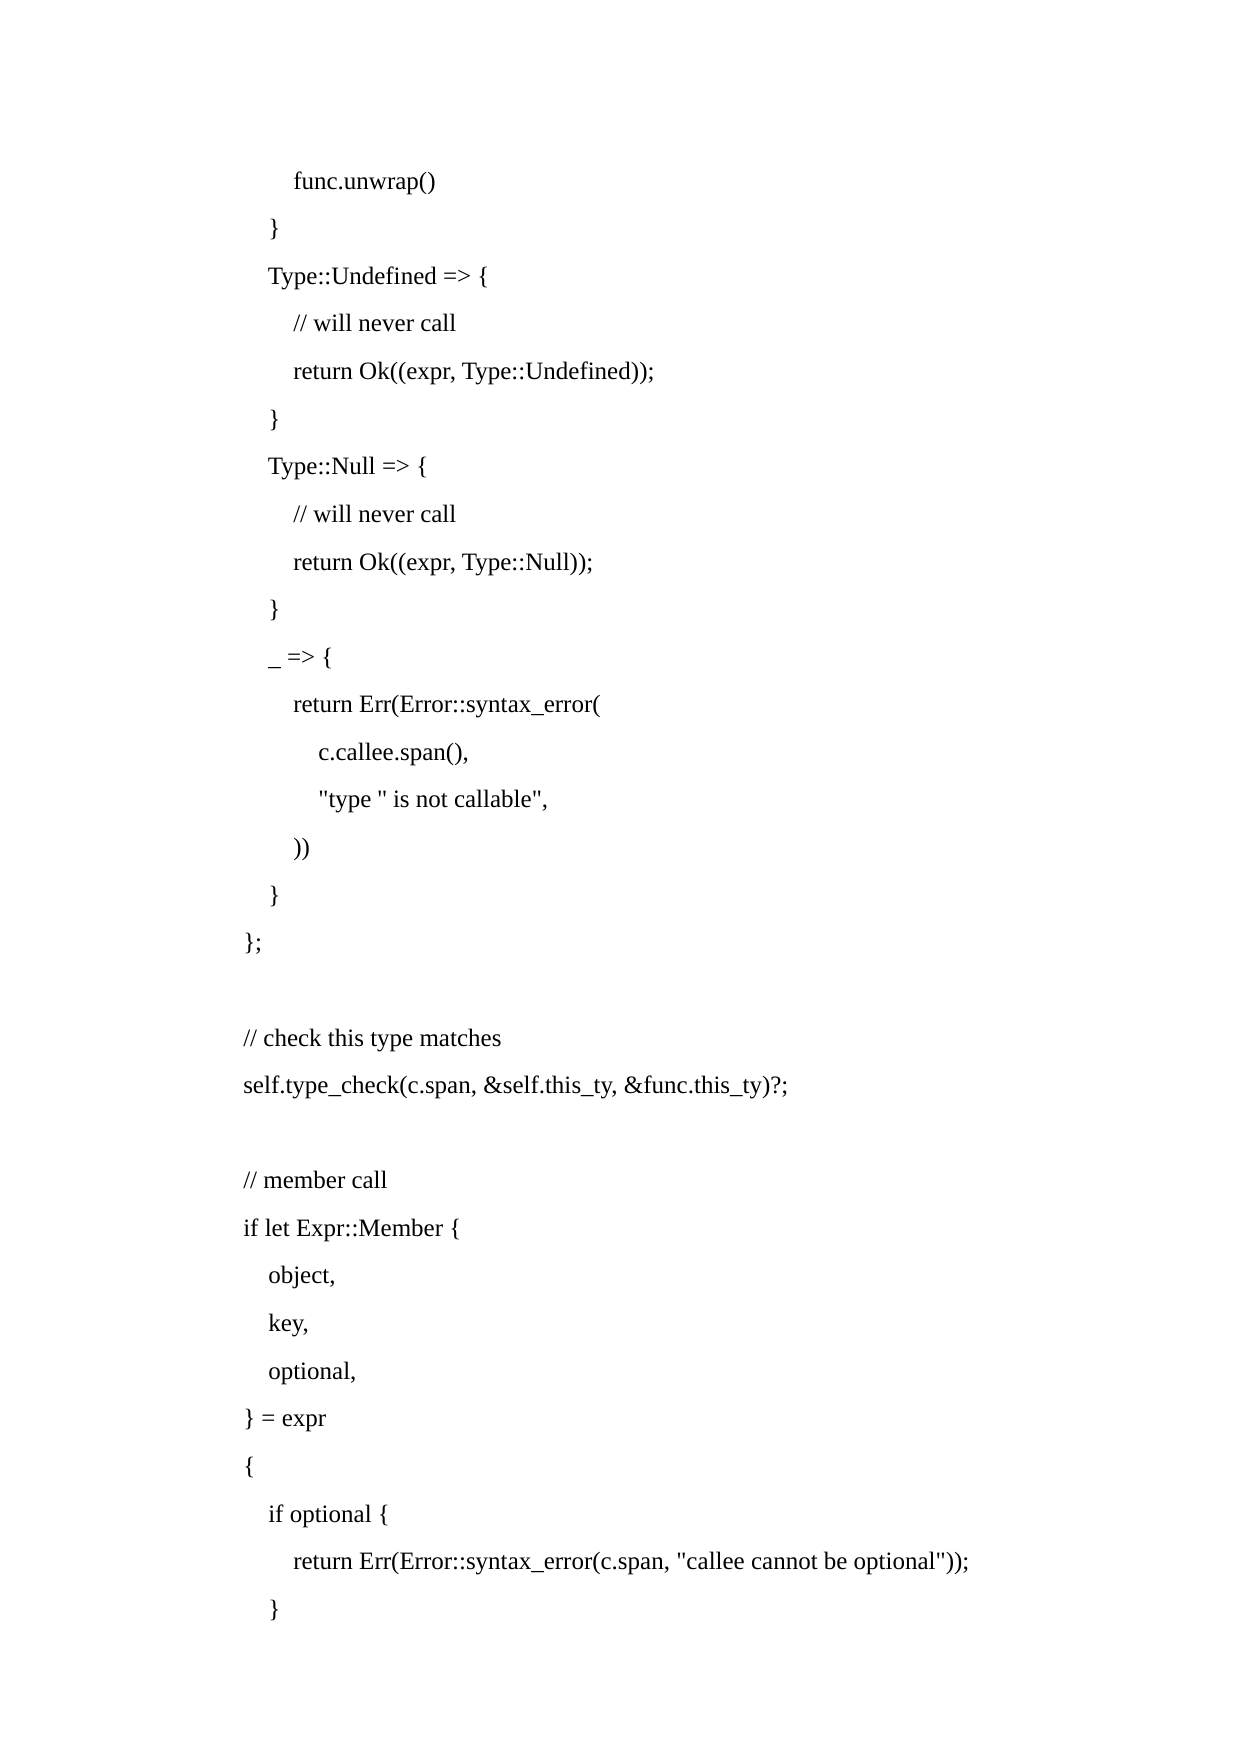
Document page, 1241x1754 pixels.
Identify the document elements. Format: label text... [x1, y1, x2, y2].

text // member call [118, 1165, 1122, 1194]
text if let Expr::Member { [118, 1213, 1122, 1242]
text // will never call [118, 499, 1122, 528]
text } [118, 404, 1122, 432]
text } [118, 1594, 1122, 1623]
text } = expr [118, 1403, 1122, 1432]
text return Err(Error::syntax_error(c.span, "callee cannot be optional")); [118, 1546, 1122, 1575]
text return Ok((expr, Type::Undefined)); [118, 356, 1122, 385]
text self.type_check(c.span, &self.this_ty, &func.this_ty)?; [118, 1070, 1122, 1099]
text c.callee.span(), [118, 737, 1122, 766]
text optional, [118, 1356, 1122, 1384]
text } [118, 213, 1122, 242]
text object, [118, 1261, 1122, 1289]
text }; [118, 927, 1122, 956]
text // will never call [118, 308, 1122, 337]
text if optional { [118, 1499, 1122, 1527]
text Type::Undefined => { [118, 261, 1122, 290]
text // check this type matches [118, 1023, 1122, 1051]
text return Ok((expr, Type::Null)); [118, 547, 1122, 575]
text } [118, 880, 1122, 908]
text "type '' is not callable", [118, 784, 1122, 813]
text key, [118, 1308, 1122, 1337]
text { [118, 1451, 1122, 1480]
text func.unwrap() [118, 166, 1122, 194]
text return Err(Error::syntax_error( [118, 689, 1122, 718]
text _ => { [118, 642, 1122, 671]
text )) [118, 832, 1122, 861]
text } [118, 594, 1122, 623]
text Type::Null => { [118, 451, 1122, 480]
